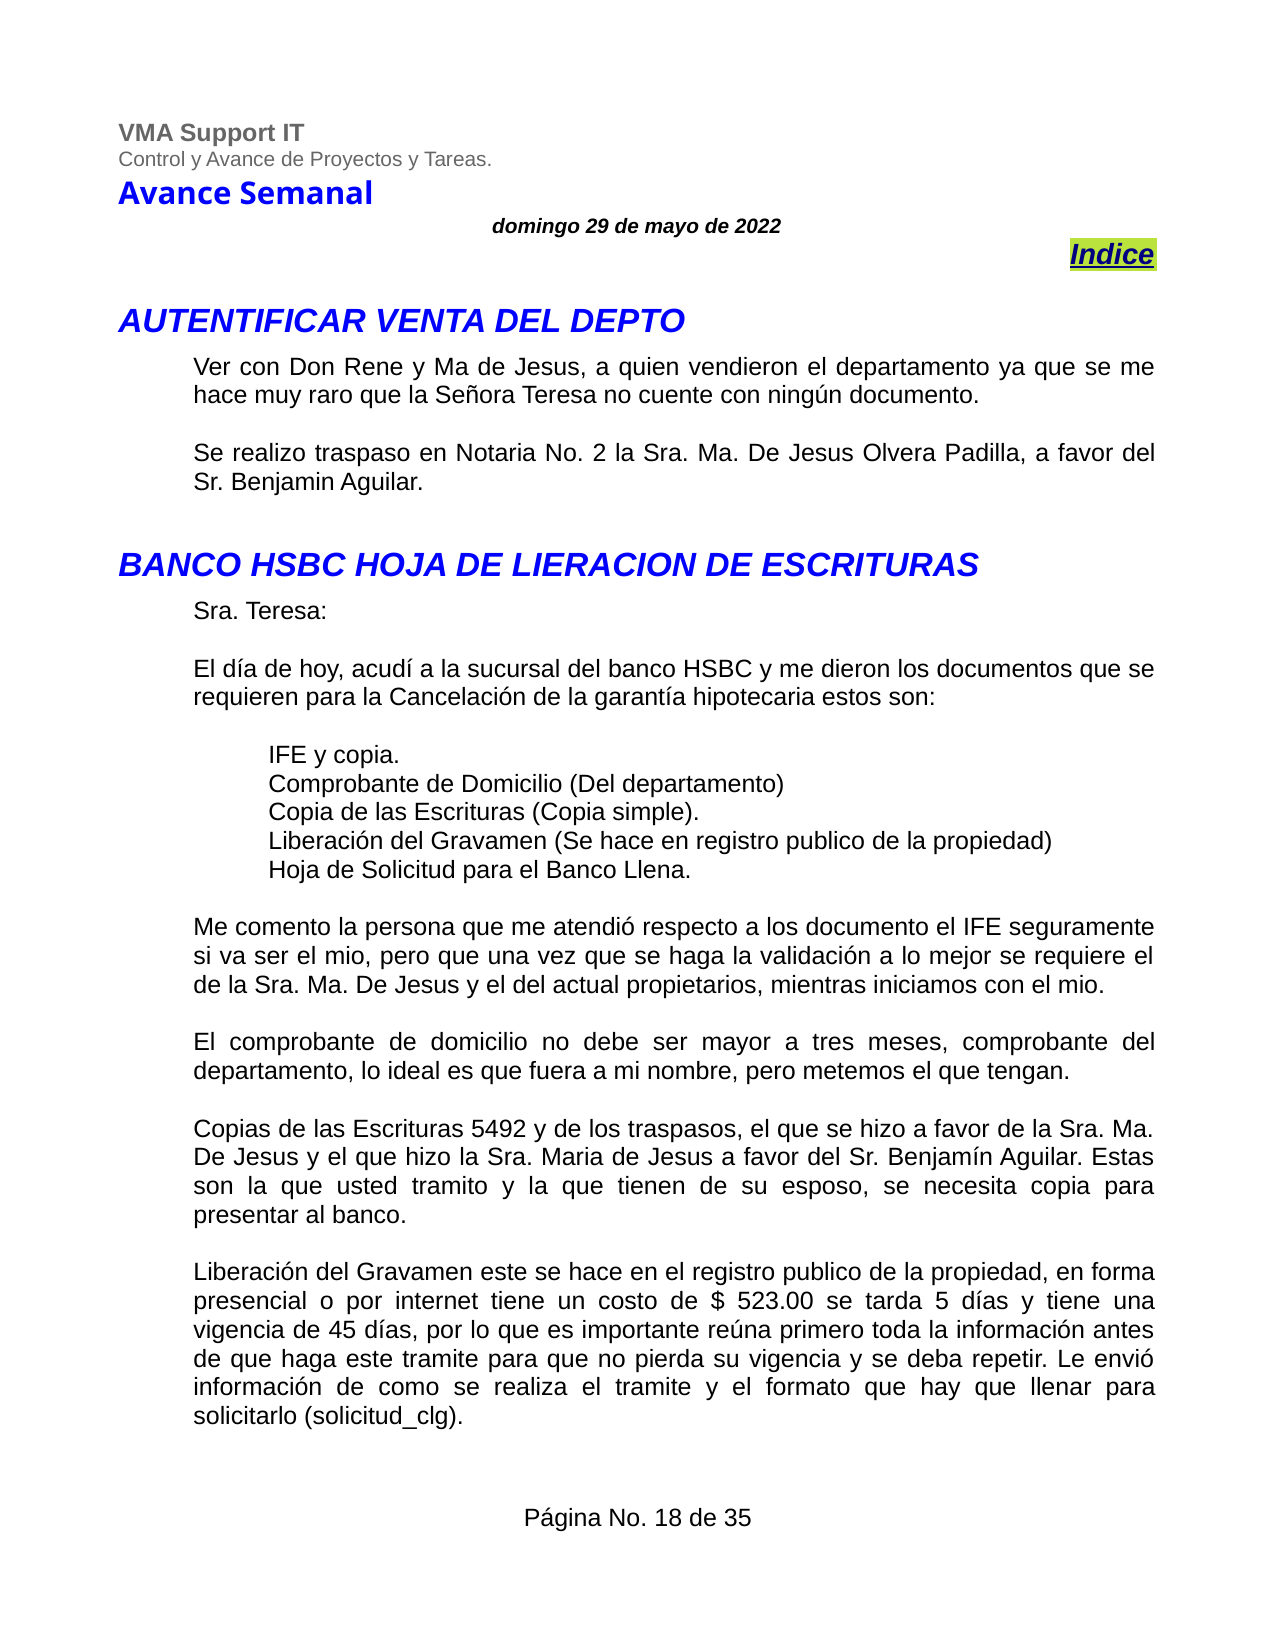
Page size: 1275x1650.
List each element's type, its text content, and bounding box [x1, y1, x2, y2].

text Copia de las Escrituras (Copia simple). [193, 797, 1157, 826]
text El comprobante de domicilio no debe ser mayor a tres meses, comprobante del departamento, lo ideal es que fuera a mi nombre, pero metemos el que tengan. [193, 1027, 1157, 1085]
text IFE y copia. [193, 740, 1157, 768]
subtitle BANCO HSBC HOJA DE LIERACION DE ESCRITURAS [118, 545, 1157, 583]
text Copias de las Escrituras 5492 y de los traspasos, el que se hizo a favor de la Sra. Ma. De Jesus y el que hizo la Sra. Maria de Jesus a favor del Sr. Benjamín Aguilar. Estas son la que usted tramito y la que tienen de su esposo, se necesita copia para presentar al banco. [193, 1113, 1157, 1228]
text Ver con Don Rene y Ma de Jesus, a quien vendieron el departamento ya que se me hace muy raro que la Señora Teresa no cuente con ningún documento. [193, 352, 1157, 409]
text Comprobante de Domicilio (Del departamento) [193, 768, 1157, 797]
subtitle AUTENTIFICAR VENTA DEL DEPTO [118, 300, 1157, 339]
text Me comento la persona que me atendió respecto a los documento el IFE seguramente si va ser el mio, pero que una vez que se haga la validación a lo mejor se requiere el de la Sra. Ma. De Jesus y el del actual propietarios, mientras iniciamos con el mio. [193, 912, 1157, 998]
text Se realizo traspaso en Notaria No. 2 la Sra. Ma. De Jesus Olvera Padilla, a favor del Sr. Benjamin Aguilar. [193, 438, 1157, 495]
text Liberación del Gravamen este se hace en el registro publico de la propiedad, en forma presencial o por internet tiene un costo de $ 523.00 se tarda 5 días y tiene una vigencia de 45 días, por lo que es importante reúna primero toda la información antes de que haga este tramite para que no pierda su vigencia y se deba repetir. Le envió información de como se realiza el tramite y el formato que hay que llenar para solicitarlo (solicitud_clg). [193, 1257, 1157, 1430]
text El día de hoy, acudí a la sucursal del banco HSBC y me dieron los documentos que se requieren para la Cancelación de la garantía hipotecaria estos son: [193, 653, 1157, 711]
text Liberación del Gravamen (Se hace en registro publico de la propiedad) [193, 826, 1157, 855]
text Hoja de Solicitud para el Banco Llena. [193, 855, 1157, 883]
text Sra. Teresa: [193, 596, 1157, 625]
